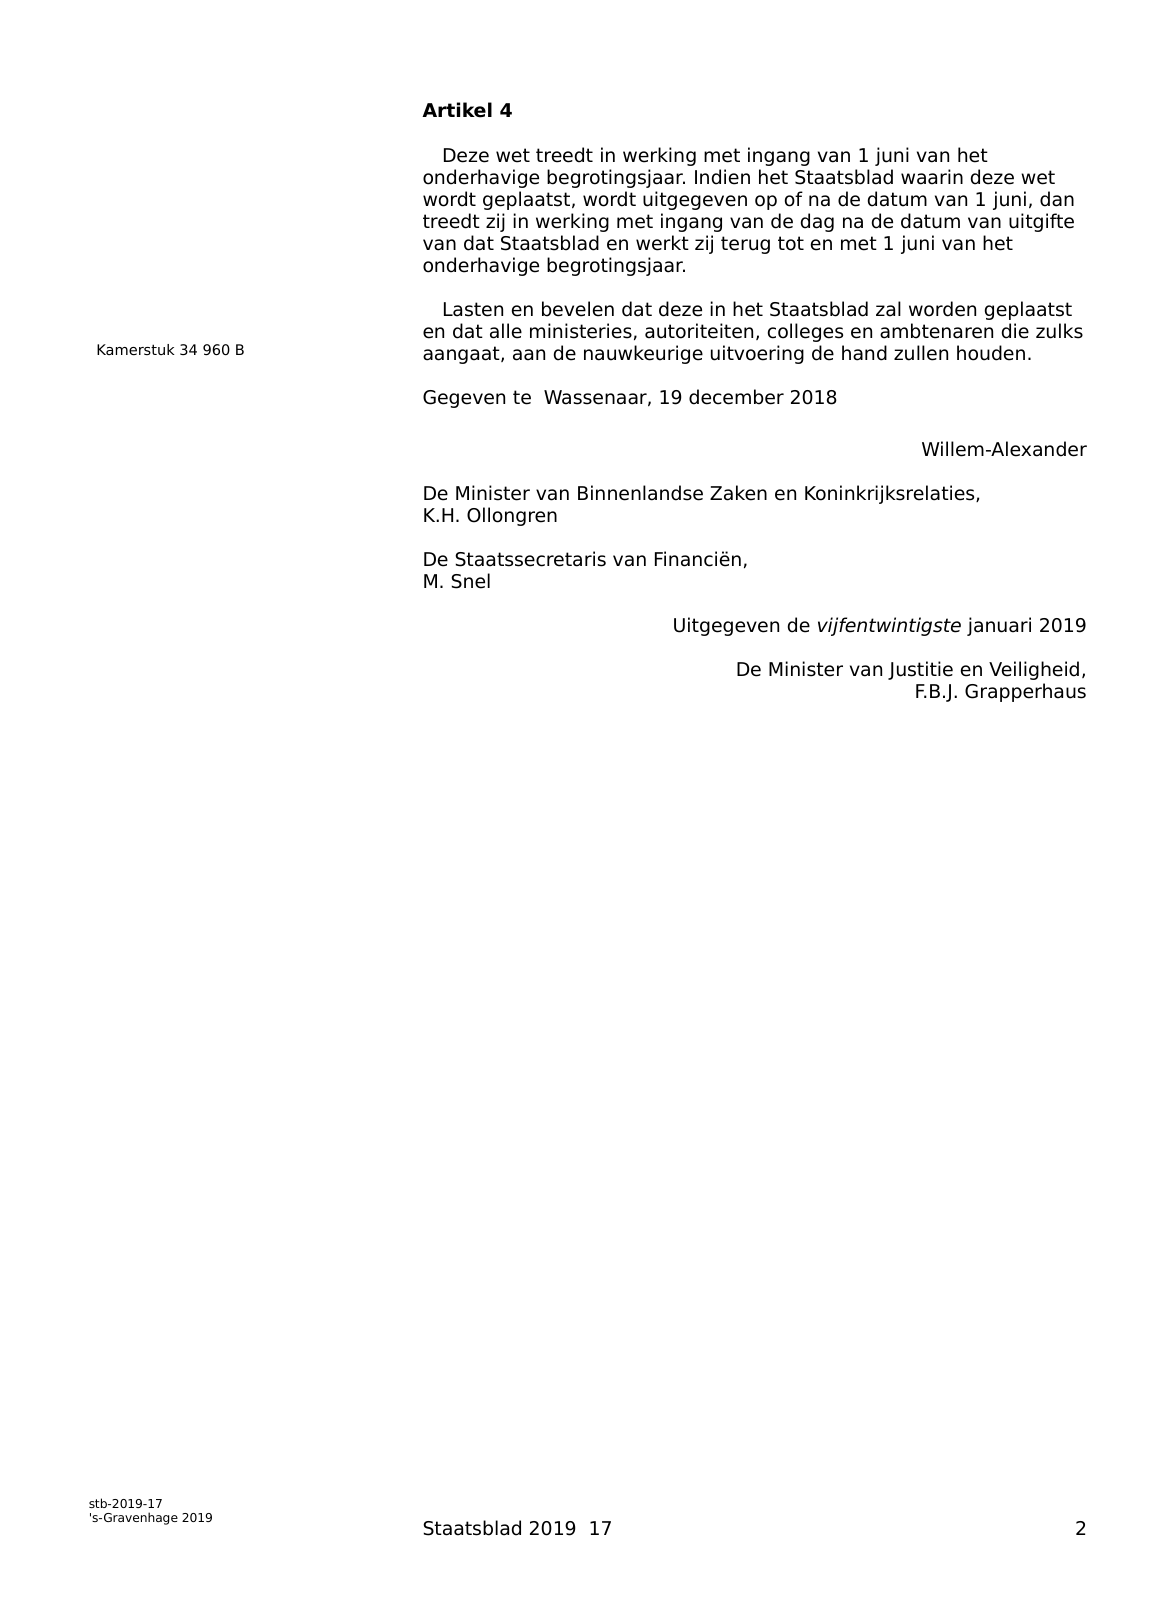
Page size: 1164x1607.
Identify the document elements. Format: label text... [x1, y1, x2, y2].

text Deze wet treedt in werking met ingang van 1 juni van het onderhavige begrotingsjaar. Indien het Staatsblad waarin deze wet wordt geplaatst, wordt uitgegeven op of na de datum van 1 juni, dan treedt zij in werking met ingang van de dag na de datum van uitgifte van dat Staatsblad en werkt zij terug tot en met 1 juni van het onderhavige begrotingsjaar. [422, 144, 1087, 276]
text De Minister van Binnenlandse Zaken en Koninkrijksrelaties, K.H. Ollongren [422, 483, 1087, 527]
text Kamerstuk 34 960 B [77, 342, 396, 358]
text Willem-Alexander [422, 439, 1087, 461]
text De Minister van Justitie en Veiligheid, F.B.J. Grapperhaus [422, 659, 1087, 703]
subtitle Artikel 4 [422, 100, 1087, 122]
text Lasten en bevelen dat deze in het Staatsblad zal worden geplaatst en dat alle ministeries, autoriteiten, colleges en ambtenaren die zulks aangaat, aan de nauwkeurige uitvoering de hand zullen houden. [422, 299, 1087, 364]
text De Staatssecretaris van Financiën, M. Snel [422, 549, 1087, 593]
text Uitgegeven de vijfentwintigste januari 2019 [422, 615, 1087, 637]
text 's-Gravenhage 2019 [88, 1511, 323, 1525]
text stb-2019-17 [88, 1497, 323, 1511]
text Gegeven te Wassenaar, 19 december 2018 [422, 387, 1087, 409]
